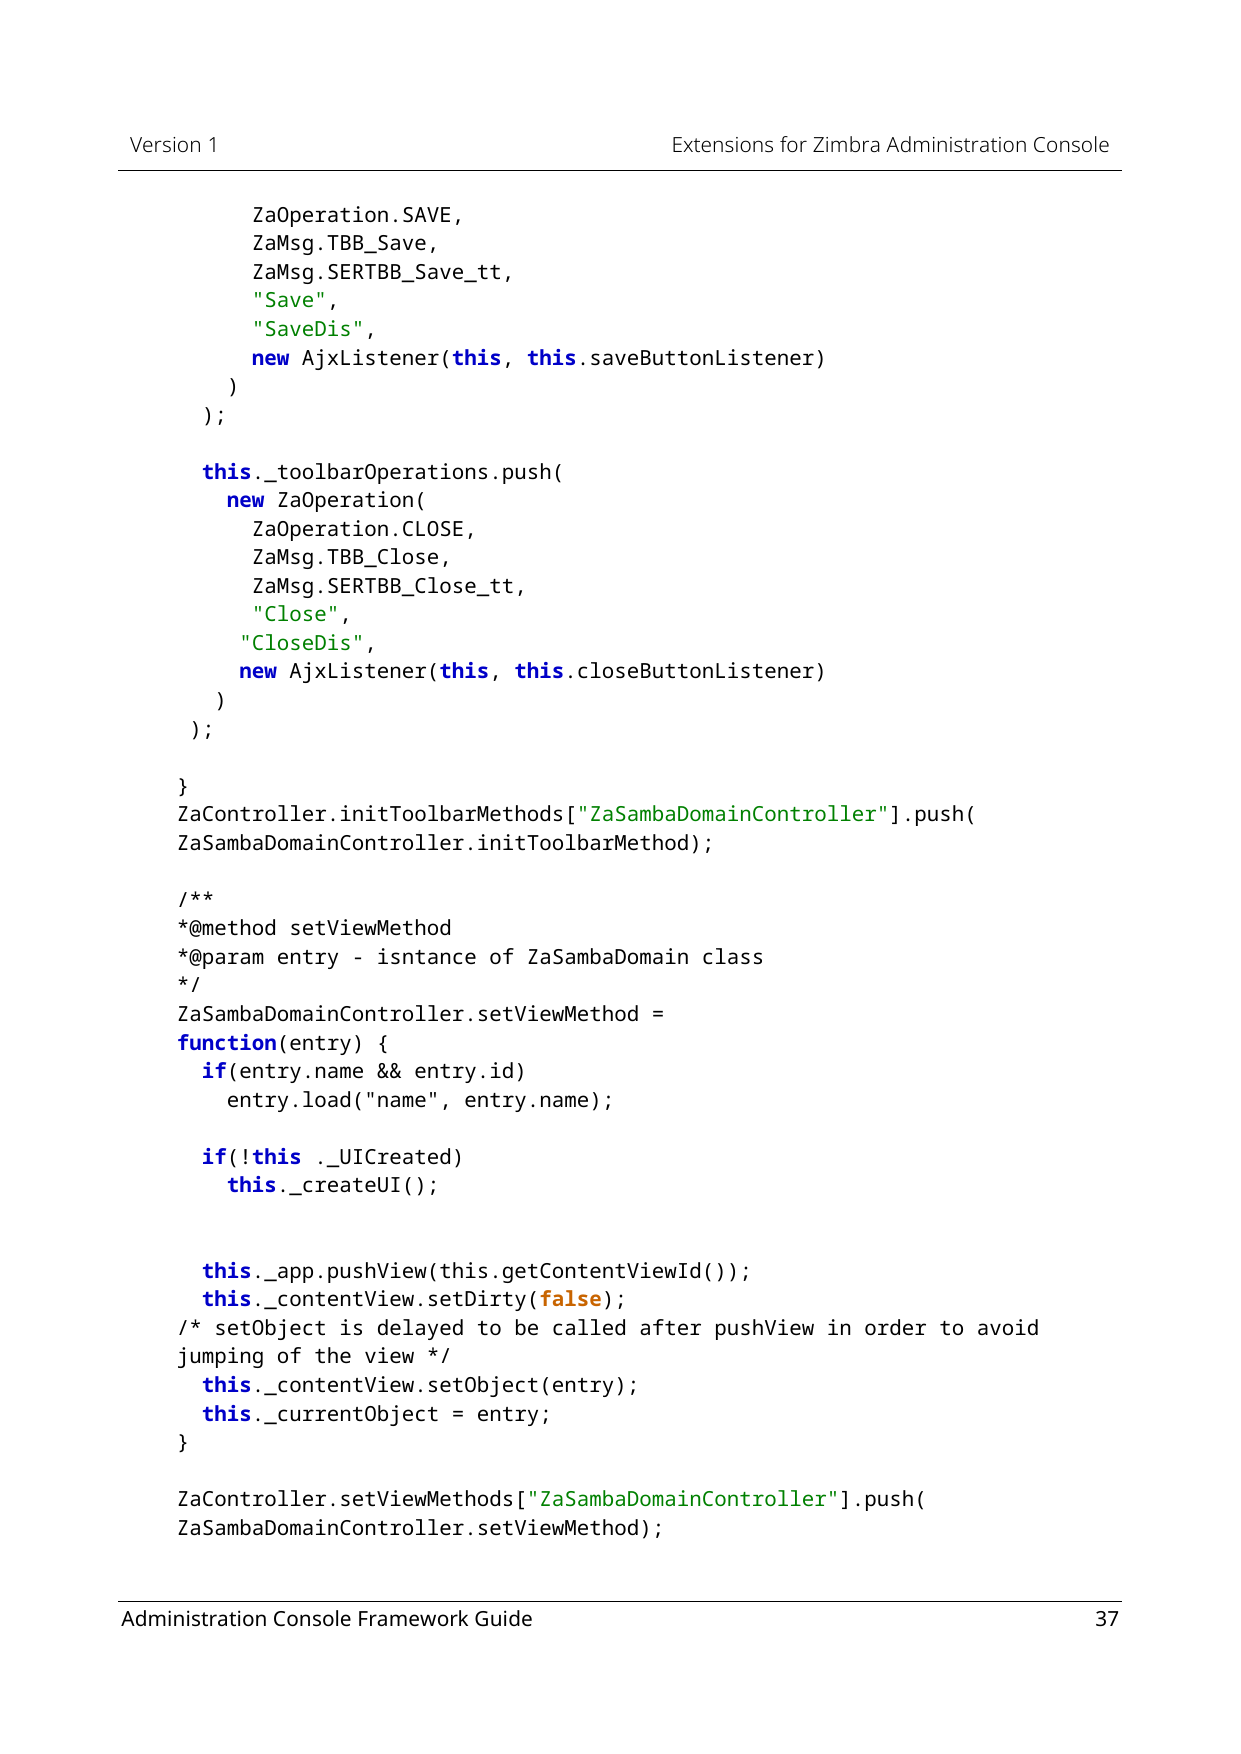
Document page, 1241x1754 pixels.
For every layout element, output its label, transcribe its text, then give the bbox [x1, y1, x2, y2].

text new ZaOperation( [177, 485, 1122, 514]
text ZaMsg.SERTBB_Close_tt, [177, 571, 1122, 599]
text this._currentObject = entry; [177, 1398, 1122, 1427]
text ); [177, 713, 1122, 742]
text ZaSambaDomainController.initToolbarMethod); [177, 828, 1122, 856]
text */ [177, 970, 1122, 999]
text *@method setViewMethod [177, 913, 1122, 942]
text "CloseDis", [177, 628, 1122, 656]
text this._contentView.setDirty(false); [177, 1284, 1122, 1313]
text ZaMsg.SERTBB_Save_tt, [177, 257, 1122, 285]
text ZaOperation.SAVE, [177, 200, 1122, 228]
text ZaOperation.CLOSE, [177, 514, 1122, 542]
text this._contentView.setObject(entry); [177, 1370, 1122, 1398]
text new AjxListener(this, this.closeButtonListener) [177, 656, 1122, 685]
text } [177, 771, 1122, 799]
text if(entry.name && entry.id) [177, 1056, 1122, 1084]
text ZaSambaDomainController.setViewMethod); [177, 1513, 1122, 1541]
text "Close", [177, 599, 1122, 628]
text this._toolbarOperations.push( [177, 457, 1122, 485]
text ZaMsg.TBB_Save, [177, 228, 1122, 257]
text /** [177, 885, 1122, 913]
text this._app.pushView(this.getContentViewId()); [177, 1256, 1122, 1284]
text if(!this ._UICreated) [177, 1142, 1122, 1170]
text ZaSambaDomainController.setViewMethod = [177, 999, 1122, 1027]
text *@param entry - isntance of ZaSambaDomain class [177, 942, 1122, 970]
text this._createUI(); [177, 1170, 1122, 1199]
text /* setObject is delayed to be called after pushView in order to avoid jumping of the view */ [177, 1313, 1122, 1370]
text entry.load("name", entry.name); [177, 1084, 1122, 1113]
text ZaController.setViewMethods["ZaSambaDomainController"].push( [177, 1484, 1122, 1513]
text "Save", [177, 285, 1122, 314]
text ); [177, 399, 1122, 428]
text ZaController.initToolbarMethods["ZaSambaDomainController"].push( [177, 799, 1122, 828]
text ) [177, 685, 1122, 713]
text "SaveDis", [177, 314, 1122, 342]
text ZaMsg.TBB_Close, [177, 542, 1122, 571]
text } [177, 1427, 1122, 1456]
text function(entry) { [177, 1027, 1122, 1056]
text ) [177, 371, 1122, 399]
text new AjxListener(this, this.saveButtonListener) [177, 342, 1122, 371]
